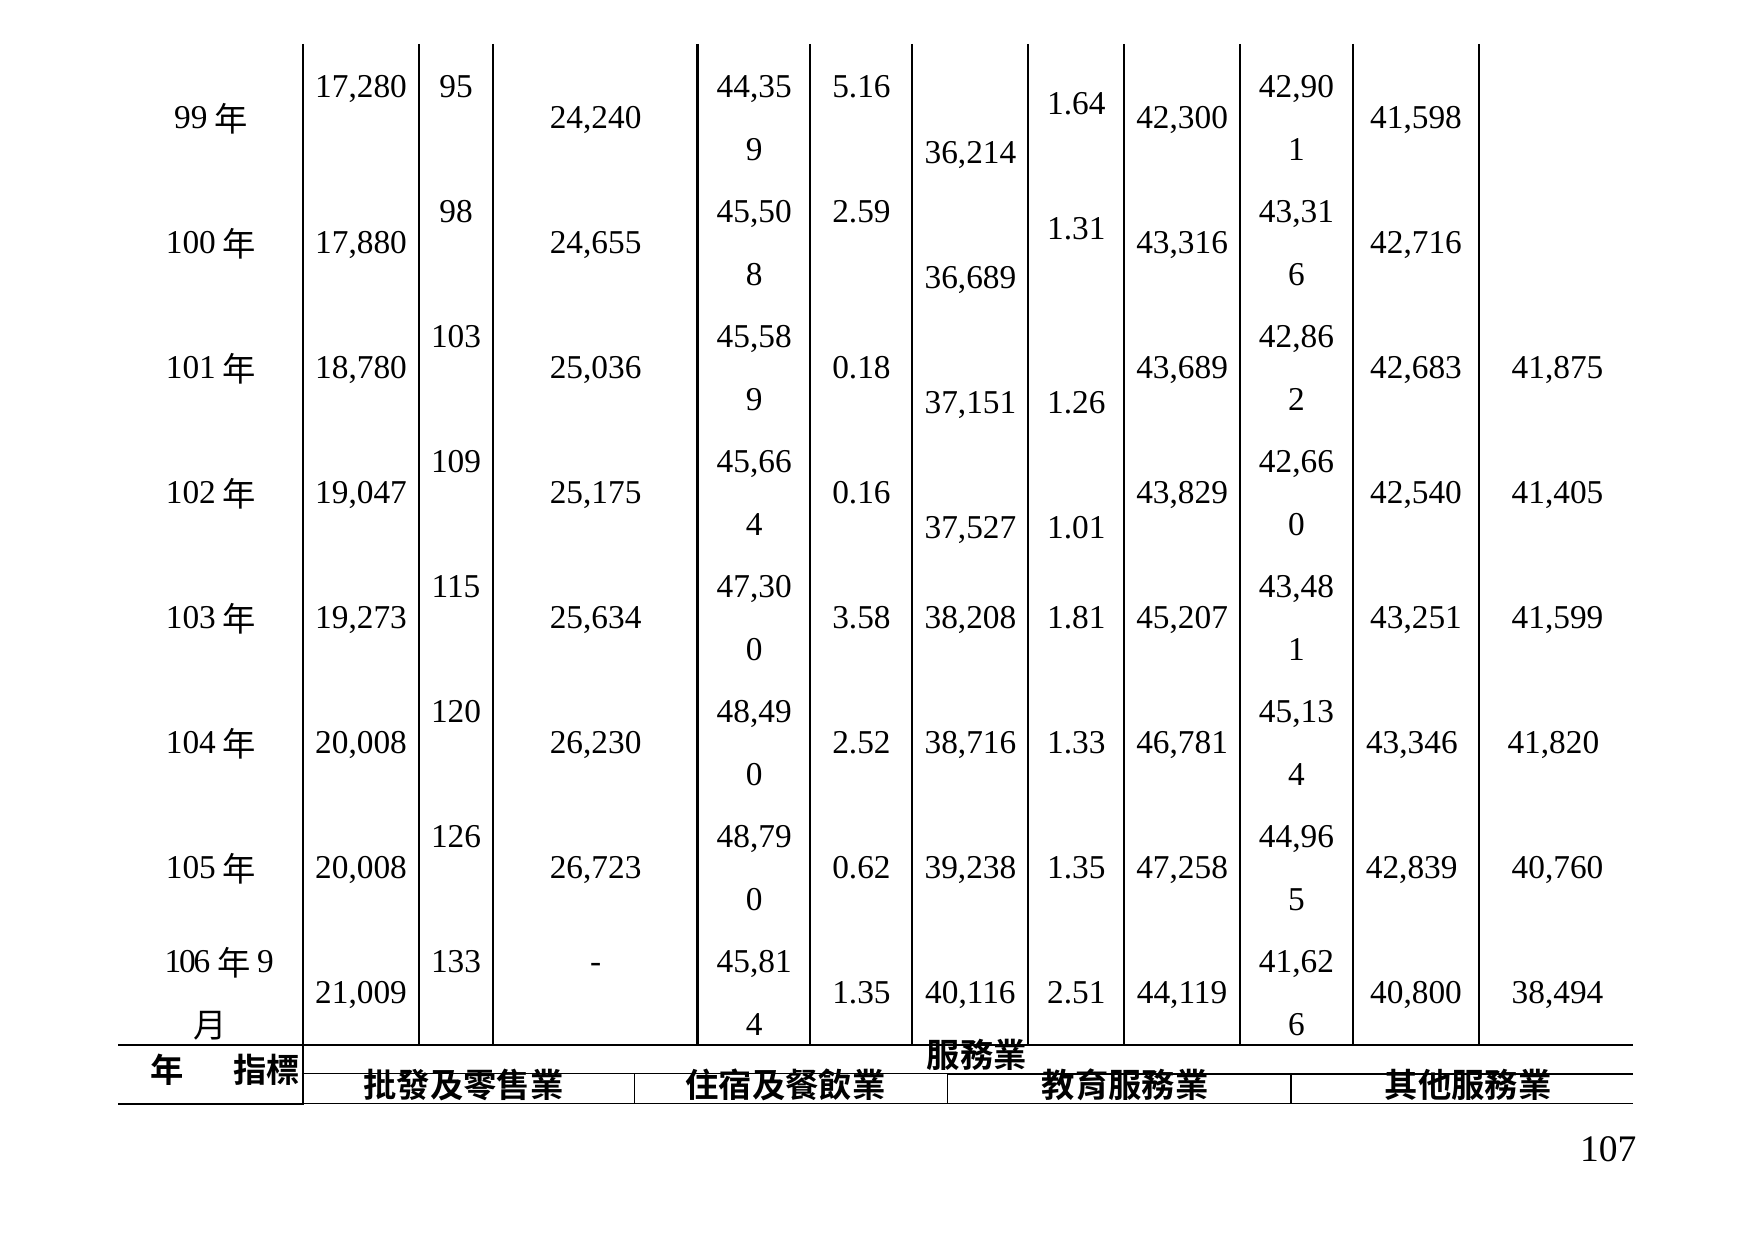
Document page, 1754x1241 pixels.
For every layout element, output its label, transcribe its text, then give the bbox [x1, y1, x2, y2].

table_cell 25,634 [494, 544, 696, 669]
table_cell 18,780 [304, 294, 418, 419]
table_cell 109 [420, 419, 492, 544]
table_cell 45,664 [699, 419, 809, 544]
table_cell 106年9月 [118, 919, 302, 1044]
table_cell 103 [420, 294, 492, 419]
table_cell 43,481 [1241, 544, 1352, 669]
table_cell 95 [420, 44, 492, 169]
table_cell 20,008 [304, 669, 418, 794]
table_cell 43,316 [1241, 169, 1352, 294]
table_cell 0.16 [811, 419, 911, 544]
table_cell 1.26 [1029, 294, 1123, 419]
table_cell 25,036 [494, 294, 696, 419]
table_cell 42,716 [1354, 169, 1478, 294]
table_cell 45,207 [1125, 544, 1239, 669]
table_cell 36,214 [913, 44, 1027, 169]
table_cell 45,134 [1241, 669, 1352, 794]
table_cell 44,965 [1241, 794, 1352, 919]
table_cell 99年 [118, 44, 302, 169]
table_cell 21,009 [304, 919, 418, 1044]
table_cell 47,258 [1125, 794, 1239, 919]
table_cell 133 [420, 919, 492, 1044]
table_cell 38,494 [1480, 919, 1636, 1044]
table_cell 105年 [118, 794, 302, 919]
table_cell 101年 [118, 294, 302, 419]
table_cell 41,820 [1480, 669, 1636, 794]
table_cell 41,626 [1241, 919, 1352, 1044]
table_cell 41,598 [1354, 44, 1478, 169]
table_cell 120 [420, 669, 492, 794]
table_cell 41,875 [1480, 294, 1636, 419]
table_cell 41,405 [1480, 419, 1636, 544]
table_cell 100年 [118, 169, 302, 294]
table_cell 40,116 [913, 919, 1027, 1044]
table_cell 42,660 [1241, 419, 1352, 544]
table_cell 42,300 [1125, 44, 1239, 169]
table_cell 43,316 [1125, 169, 1239, 294]
table_cell 1.81 [1029, 544, 1123, 669]
table_cell 43,689 [1125, 294, 1239, 419]
table_cell 17,880 [304, 169, 418, 294]
table_cell 42,862 [1241, 294, 1352, 419]
table_cell 115 [420, 544, 492, 669]
table_cell 39,238 [913, 794, 1027, 919]
table_cell 36,689 [913, 169, 1027, 294]
table_cell 教育服務業 [948, 1075, 1290, 1103]
table_cell 0.18 [811, 294, 911, 419]
table_cell 年 指標 [118, 1046, 302, 1103]
table_cell 126 [420, 794, 492, 919]
table_cell 43,346 [1354, 669, 1478, 794]
table_cell 住宿及餐飲業 [635, 1074, 947, 1103]
table_cell - [494, 919, 696, 1044]
table_cell 2.59 [811, 169, 911, 294]
table_cell 17,280 [304, 44, 418, 169]
table_cell 43,829 [1125, 419, 1239, 544]
table_cell 45,589 [699, 294, 809, 419]
table_cell 服務業 [304, 1046, 1633, 1073]
table_cell 104年 [118, 669, 302, 794]
table_cell 1.31 [1029, 169, 1123, 294]
table_cell 42,683 [1354, 294, 1478, 419]
table_cell 5.16 [811, 44, 911, 169]
table_cell 19,273 [304, 544, 418, 669]
table_cell 26,723 [494, 794, 696, 919]
table_cell 38,716 [913, 669, 1027, 794]
table_cell 1.01 [1029, 419, 1123, 544]
table_cell 38,208 [913, 544, 1027, 669]
table_cell 103年 [118, 544, 302, 669]
table_cell 42,839 [1354, 794, 1478, 919]
table_cell 19,047 [304, 419, 418, 544]
table_cell 批發及零售業 [304, 1074, 634, 1103]
table_cell 40,760 [1480, 794, 1636, 919]
table_cell 45,508 [699, 169, 809, 294]
table_cell 3.58 [811, 544, 911, 669]
table_cell 25,175 [494, 419, 696, 544]
table_cell 40,800 [1354, 919, 1478, 1044]
table_cell 42,540 [1354, 419, 1478, 544]
table_cell [1480, 44, 1636, 294]
table_cell 44,359 [699, 44, 809, 169]
table_cell 47,300 [699, 544, 809, 669]
table_cell 45,814 [699, 919, 809, 1044]
table_cell 20,008 [304, 794, 418, 919]
table_cell 1.35 [811, 919, 911, 1044]
table_cell 2.51 [1029, 919, 1123, 1044]
table_cell 1.64 [1029, 44, 1123, 169]
table_cell 43,251 [1354, 544, 1478, 669]
table_cell 37,151 [913, 294, 1027, 419]
table_cell 41,599 [1480, 544, 1636, 669]
table_cell 37,527 [913, 419, 1027, 544]
table_cell 2.52 [811, 669, 911, 794]
table_cell 26,230 [494, 669, 696, 794]
table_cell 48,790 [699, 794, 809, 919]
table_cell 24,240 [494, 44, 696, 169]
table_cell 44,119 [1125, 919, 1239, 1044]
table_cell 其他服務業 [1292, 1075, 1633, 1103]
table_cell 42,901 [1241, 44, 1352, 169]
table_cell 1.33 [1029, 669, 1123, 794]
table_cell 98 [420, 169, 492, 294]
table_cell 1.35 [1029, 794, 1123, 919]
table_cell 46,781 [1125, 669, 1239, 794]
table_cell 0.62 [811, 794, 911, 919]
table_cell 102年 [118, 419, 302, 544]
table_cell 24,655 [494, 169, 696, 294]
table_cell 48,490 [699, 669, 809, 794]
